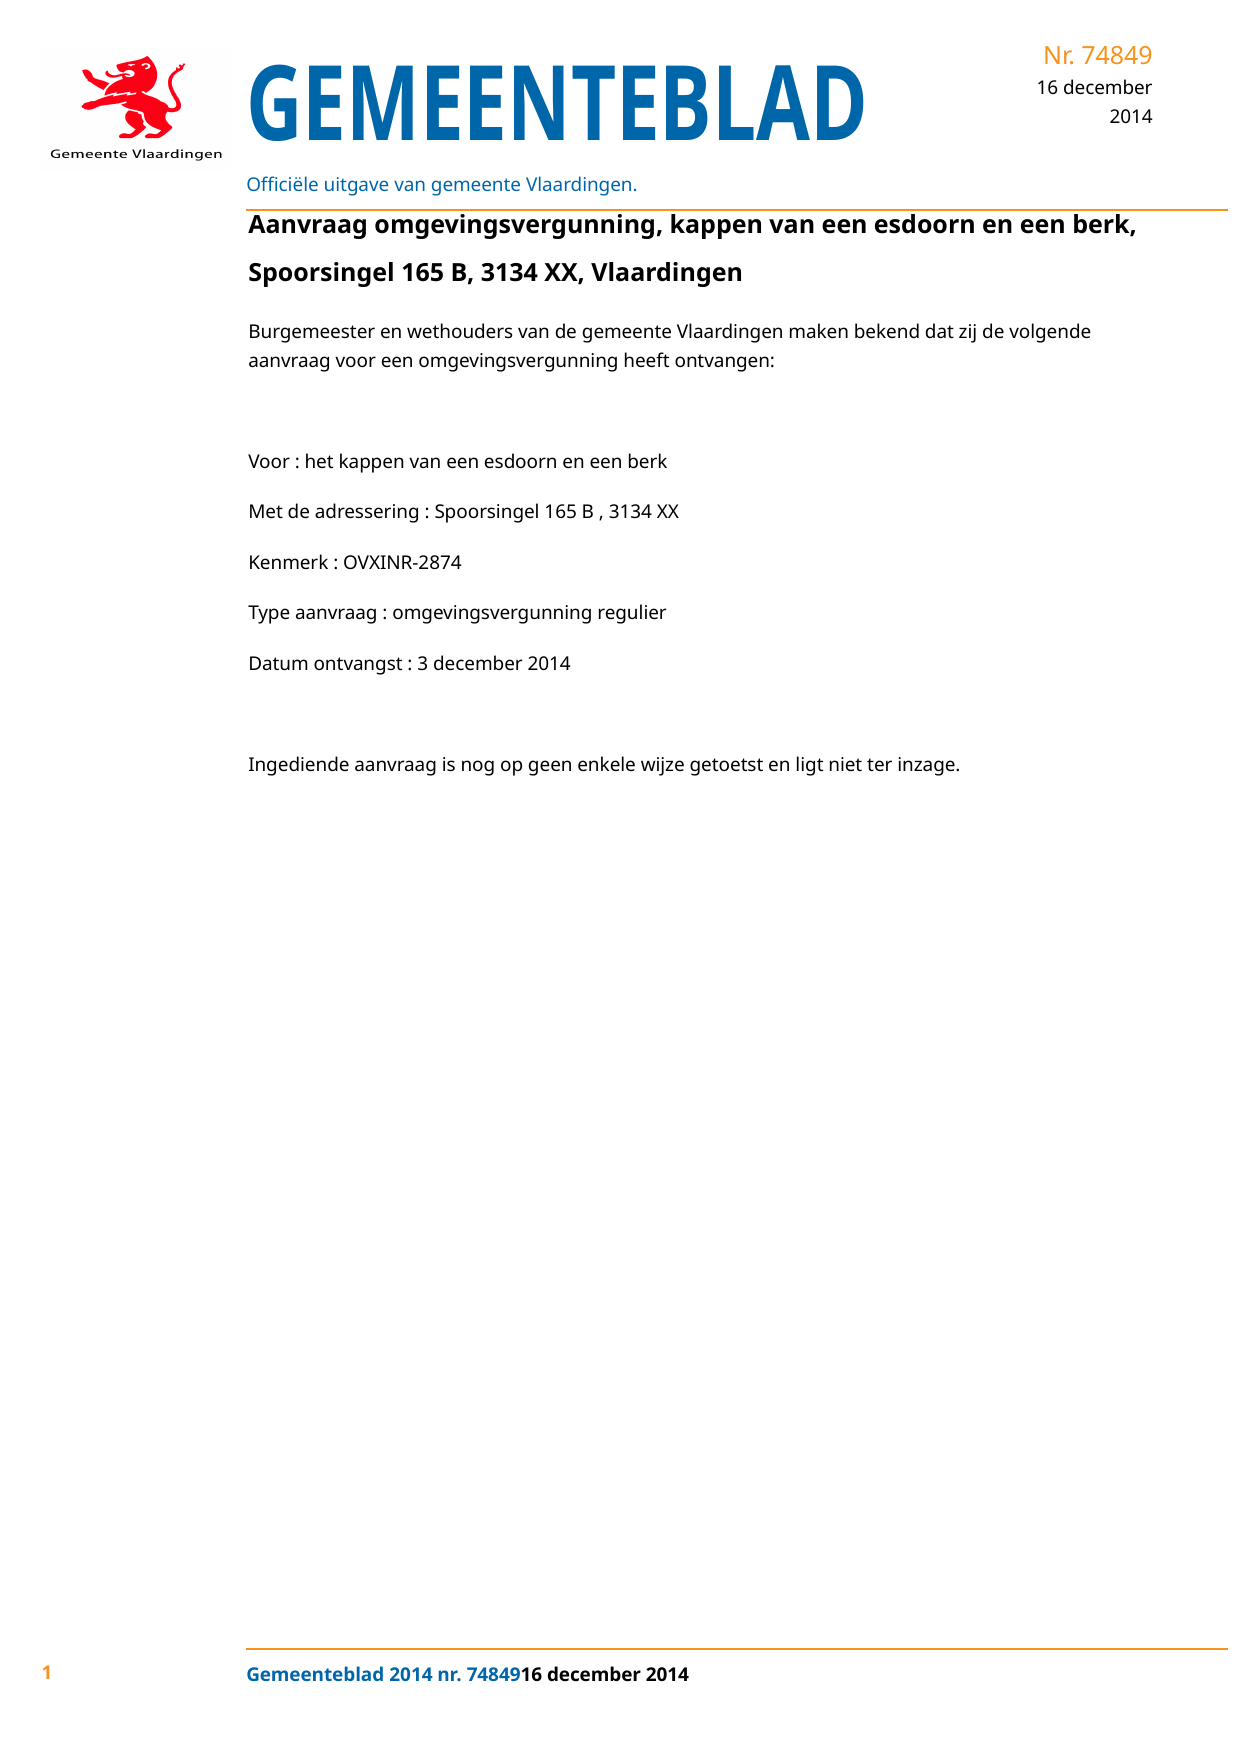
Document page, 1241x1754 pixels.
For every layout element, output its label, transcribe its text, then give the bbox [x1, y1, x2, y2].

text Burgemeester en wethouders van de gemeente Vlaardingen maken bekend dat zij de volgende aanvraag voor een omgevingsvergunning heeft ontvangen: [248, 318, 1152, 373]
text Type aanvraag : omgevingsvergunning regulier [248, 599, 1152, 625]
text Aanvraag omgevingsvergunning, kappen van een esdoorn en een berk, Spoorsingel 165 B, 3134 XX, Vlaardingen [248, 211, 1152, 288]
picture [41, 47, 231, 172]
text Kenmerk : OVXINR-2874 [248, 549, 1152, 575]
text Ingediende aanvraag is nog op geen enkele wijze getoetst en ligt niet ter inzage. [248, 751, 1152, 777]
text Met de adressering : Spoorsingel 165 B , 3134 XX [248, 499, 1152, 524]
text Datum ontvangst : 3 december 2014 [248, 650, 1152, 676]
text Voor : het kappen van een esdoorn en een berk [248, 448, 1152, 474]
